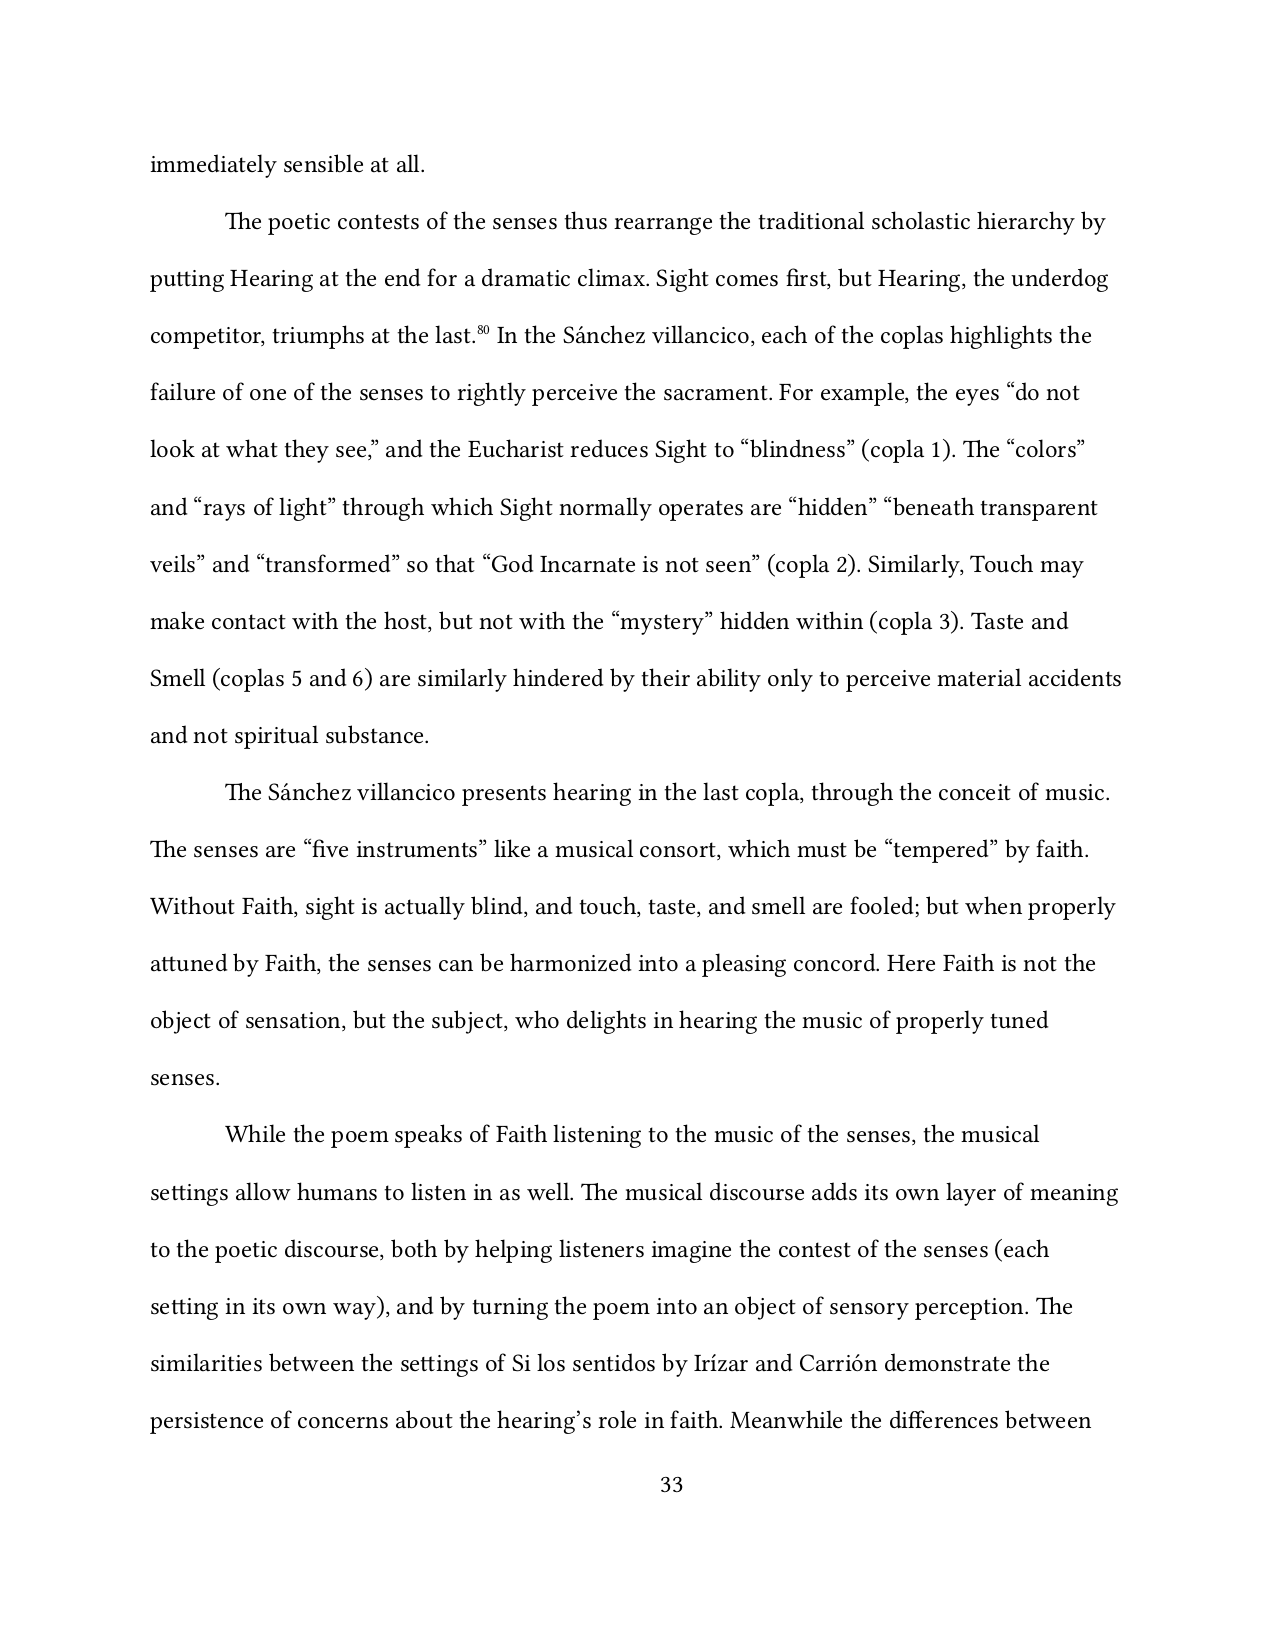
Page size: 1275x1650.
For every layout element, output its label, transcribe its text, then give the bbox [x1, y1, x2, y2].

text The Sánchez villancico presents hearing in the last copla, through the conceit of music. The senses are “five instruments” like a musical consort, which must be “tempered” by faith. Without Faith, sight is actually blind, and touch, taste, and smell are fooled; but when properly attuned by Faith, the senses can be harmonized into a pleasing concord. Here Faith is not the object of sensation, but the subject, who delights in hearing the music of properly tuned senses. [150, 778, 1125, 1092]
text The poetic contests of the senses thus rearrange the traditional scholastic hierarchy by putting Hearing at the end for a dramatic climax. Sight comes first, but Hearing, the underdog competitor, triumphs at the last. In the Sánchez villancico, each of the coplas highlights the failure of one of the senses to rightly perceive the sacrament. For example, the eyes “do not look at what they see,” and the Eucharist reduces Sight to “blindness” (copla 1). The “colors” and “rays of light” through which Sight normally operates are “hidden” “beneath transparent veils” and “transformed” so that “God Incarnate is not seen” (copla 2). Similarly, Touch may make contact with the host, but not with the “mystery” hidden within (copla 3). Taste and Smell (coplas 5 and 6) are similarly hindered by their ability only to perceive material accidents and not spiritual substance. [150, 207, 1125, 749]
text immediately sensible at all. [150, 150, 1125, 178]
text While the poem speaks of Faith listening to the music of the senses, the musical settings allow humans to listen in as well. The musical discourse adds its own layer of meaning to the poetic discourse, both by helping listeners imagine the contest of the senses (each setting in its own way), and by turning the poem into an object of sensory perception. The similarities between the settings of Si los sentidos by Irízar and Carrión demonstrate the persistence of concerns about the hearing’s role in faith. Meanwhile the differences between [150, 1120, 1125, 1434]
